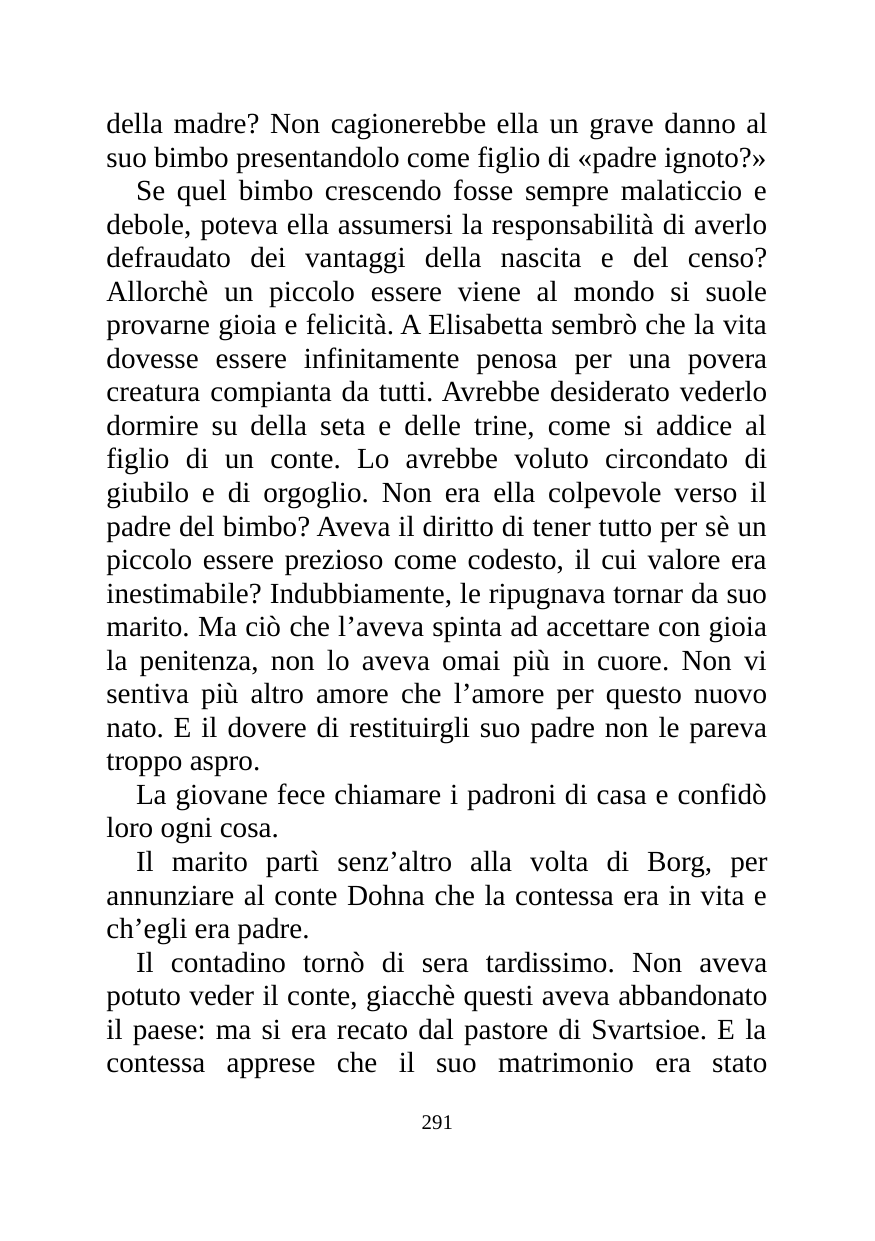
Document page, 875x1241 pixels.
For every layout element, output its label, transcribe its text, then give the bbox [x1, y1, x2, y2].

text La giovane fece chiamare i padroni di casa e confidò loro ogni cosa. [106, 777, 768, 844]
text Il contadino tornò di sera tardissimo. Non aveva potuto veder il conte, giacchè questi aveva abbandonato il paese: ma si era recato dal pastore di Svartsioe. E la contessa apprese che il suo matrimonio era stato [106, 945, 768, 1079]
text Se quel bimbo crescendo fosse sempre malaticcio e debole, poteva ella assumersi la responsabilità di averlo defraudato dei vantaggi della nascita e del censo? Allorchè un piccolo essere viene al mondo si suole provarne gioia e felicità. A Elisabetta sembrò che la vita dovesse essere infinitamente penosa per una povera creatura compianta da tutti. Avrebbe desiderato vederlo dormire su della seta e delle trine, come si addice al figlio di un conte. Lo avrebbe voluto circondato di giubilo e di orgoglio. Non era ella colpevole verso il padre del bimbo? Aveva il diritto di tener tutto per sè un piccolo essere prezioso come codesto, il cui valore era inestimabile? Indubbiamente, le ripugnava tornar da suo marito. Ma ciò che l’aveva spinta ad accettare con gioia la penitenza, non lo aveva omai più in cuore. Non vi sentiva più altro amore che l’amore per questo nuovo nato. E il dovere di restituirgli suo padre non le pareva troppo aspro. [106, 173, 768, 777]
text Il marito partì senz’altro alla volta di Borg, per annunziare al conte Dohna che la contessa era in vita e ch’egli era padre. [106, 844, 768, 945]
text della madre? Non cagionerebbe ella un grave danno al suo bimbo presentandolo come figlio di «padre ignoto?» [106, 106, 768, 173]
